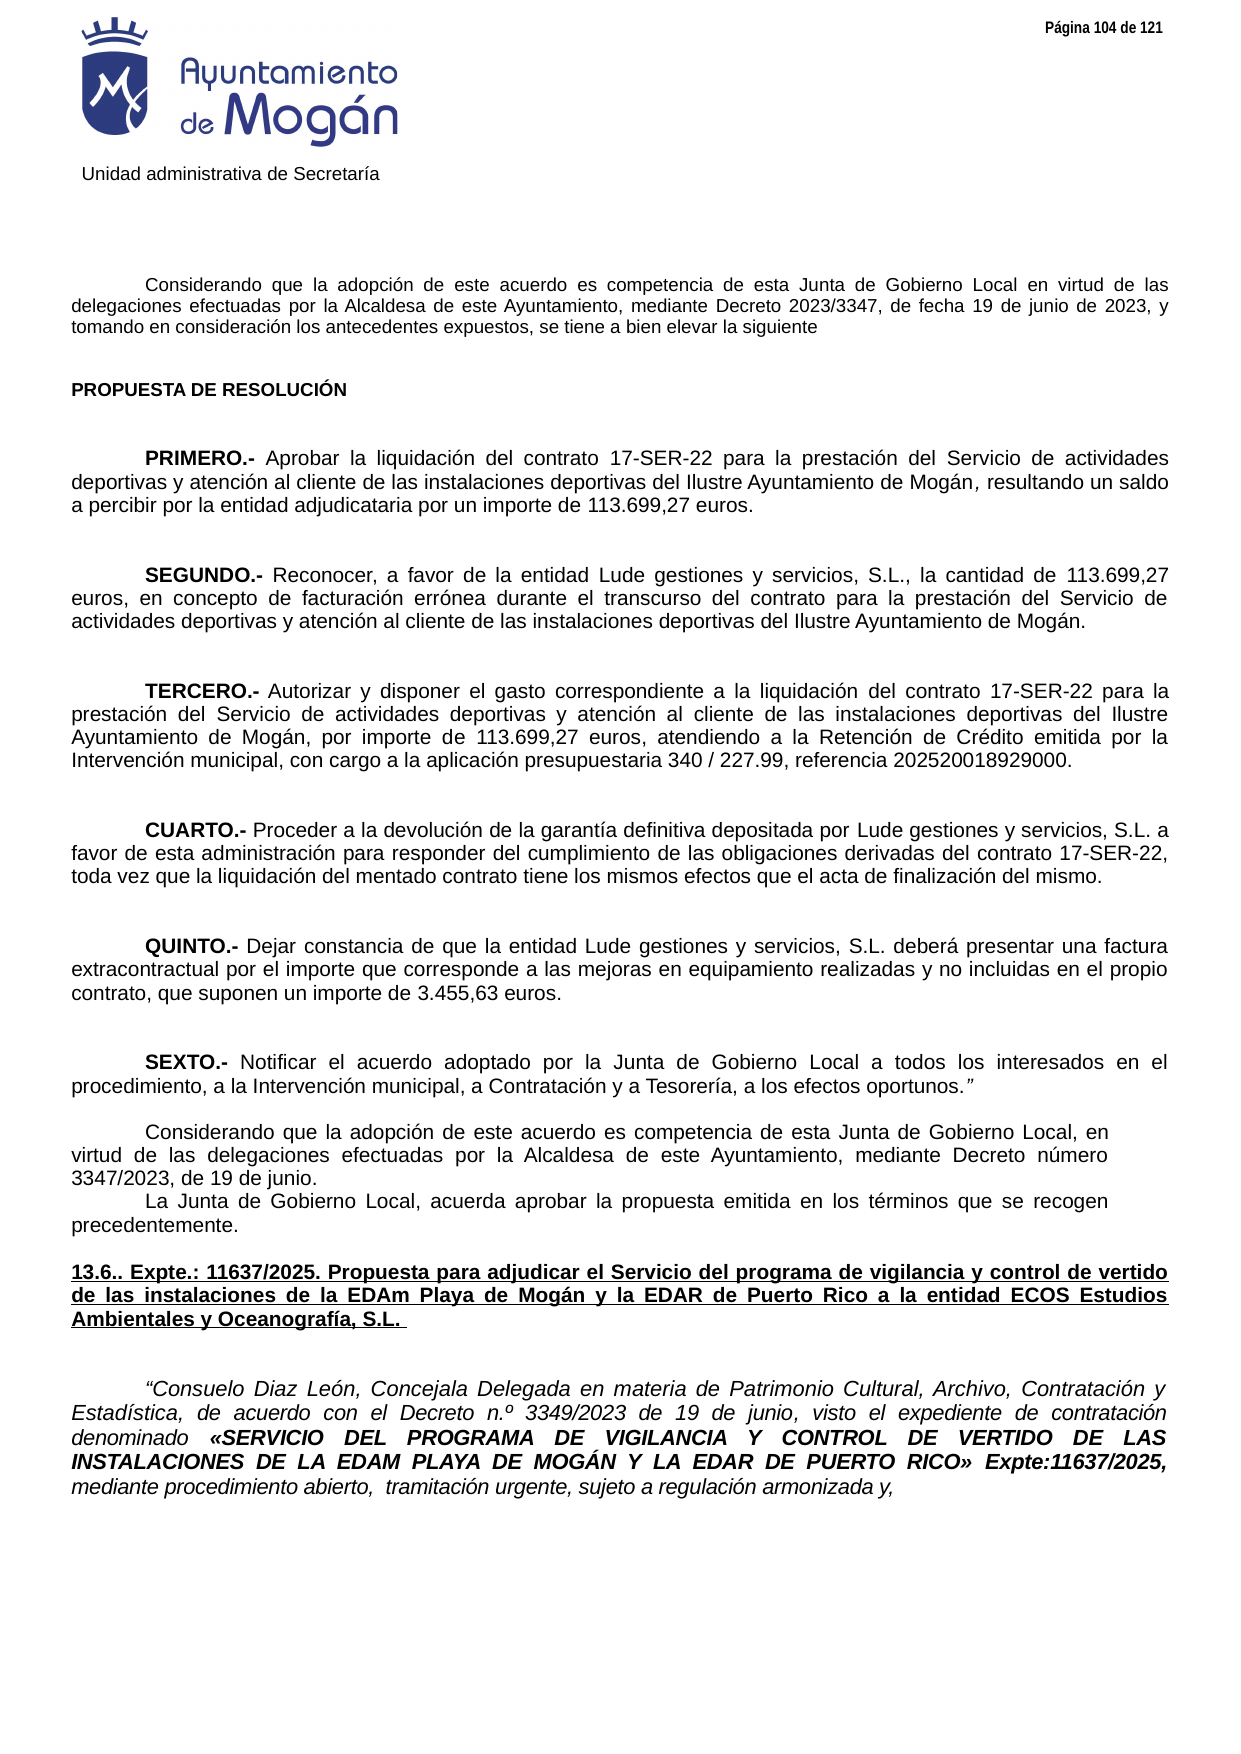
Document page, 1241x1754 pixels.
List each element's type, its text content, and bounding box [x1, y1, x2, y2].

text SEXTO.- Notificar el acuerdo adoptado por la Junta de Gobierno Local a todos los interesados en el procedimiento, a la Intervención municipal, a Contratación y a Tesorería, a los efectos oportunos.” [71, 1051, 1169, 1097]
text La Junta de Gobierno Local, acuerda aprobar la propuesta emitida en los términos que se recogen precedentemente. [71, 1190, 1110, 1236]
text “Consuelo Diaz León, Concejala Delegada en materia de Patrimonio Cultural, Archivo, Contratación y Estadística, de acuerdo con el Decreto n.º 3349/2023 de 19 de junio, visto el expediente de contratación denominado «SERVICIO DEL PROGRAMA DE VIGILANCIA Y CONTROL DE VERTIDO DE LAS INSTALACIONES DE LA EDAM PLAYA DE MOGÁN Y LA EDAR DE PUERTO RICO» Expte:11637/2025, mediante procedimiento abierto, tramitación urgente, sujeto a regulación armonizada y, [71, 1376, 1169, 1499]
text 13.6.. Expte.: 11637/2025. Propuesta para adjudicar el Servicio del programa de vigilancia y control de vertido [71, 1261, 1169, 1281]
text PROPUESTA DE RESOLUCIÓN [71, 379, 1169, 401]
text PRIMERO.- Aprobar la liquidación del contrato 17-SER-22 para la prestación del Servicio de actividades deportivas y atención al cliente de las instalaciones deportivas del Ilustre Ayuntamiento de Mogán, resultando un saldo a percibir por la entidad adjudicataria por un importe de 113.699,27 euros. [71, 447, 1169, 517]
text QUINTO.- Dejar constancia de que la entidad Lude gestiones y servicios, S.L. deberá presentar una factura extracontractual por el importe que corresponde a las mejoras en equipamiento realizadas y no incluidas en el propio contrato, que suponen un importe de 3.455,63 euros. [71, 935, 1169, 1004]
text CUARTO.- Proceder a la devolución de la garantía definitiva depositada por Lude gestiones y servicios, S.L. a favor de esta administración para responder del cumplimiento de las obligaciones derivadas del contrato 17-SER-22, toda vez que la liquidación del mentado contrato tiene los mismos efectos que el acta de finalización del mismo. [71, 819, 1169, 888]
text TERCERO.- Autorizar y disponer el gasto correspondiente a la liquidación del contrato 17-SER-22 para la prestación del Servicio de actividades deportivas y atención al cliente de las instalaciones deportivas del Ilustre Ayuntamiento de Mogán, por importe de 113.699,27 euros, atendiendo a la Retención de Crédito emitida por la Intervención municipal, con cargo a la aplicación presupuestaria 340 / 227.99, referencia 202520018929000. [71, 679, 1169, 772]
text Considerando que la adopción de este acuerdo es competencia de esta Junta de Gobierno Local en virtud de las delegaciones efectuadas por la Alcaldesa de este Ayuntamiento, mediante Decreto 2023/3347, de fecha 19 de junio de 2023, y tomando en consideración los antecedentes expuestos, se tiene a bien elevar la siguiente [71, 275, 1169, 338]
picture [81, 17, 398, 153]
text de las instalaciones de la EDAm Playa de Mogán y la EDAR de Puerto Rico a la entidad ECOS Estudios [71, 1282, 1169, 1304]
text SEGUNDO.- Reconocer, a favor de la entidad Lude gestiones y servicios, S.L., la cantidad de 113.699,27 euros, en concepto de facturación errónea durante el transcurso del contrato para la prestación del Servicio de actividades deportivas y atención al cliente de las instalaciones deportivas del Ilustre Ayuntamiento de Mogán. [71, 563, 1169, 633]
text Considerando que la adopción de este acuerdo es competencia de esta Junta de Gobierno Local, en virtud de las delegaciones efectuadas por la Alcaldesa de este Ayuntamiento, mediante Decreto número 3347/2023, de 19 de junio. [71, 1120, 1110, 1190]
text Ambientales y Oceanografía, S.L. [71, 1305, 1169, 1330]
